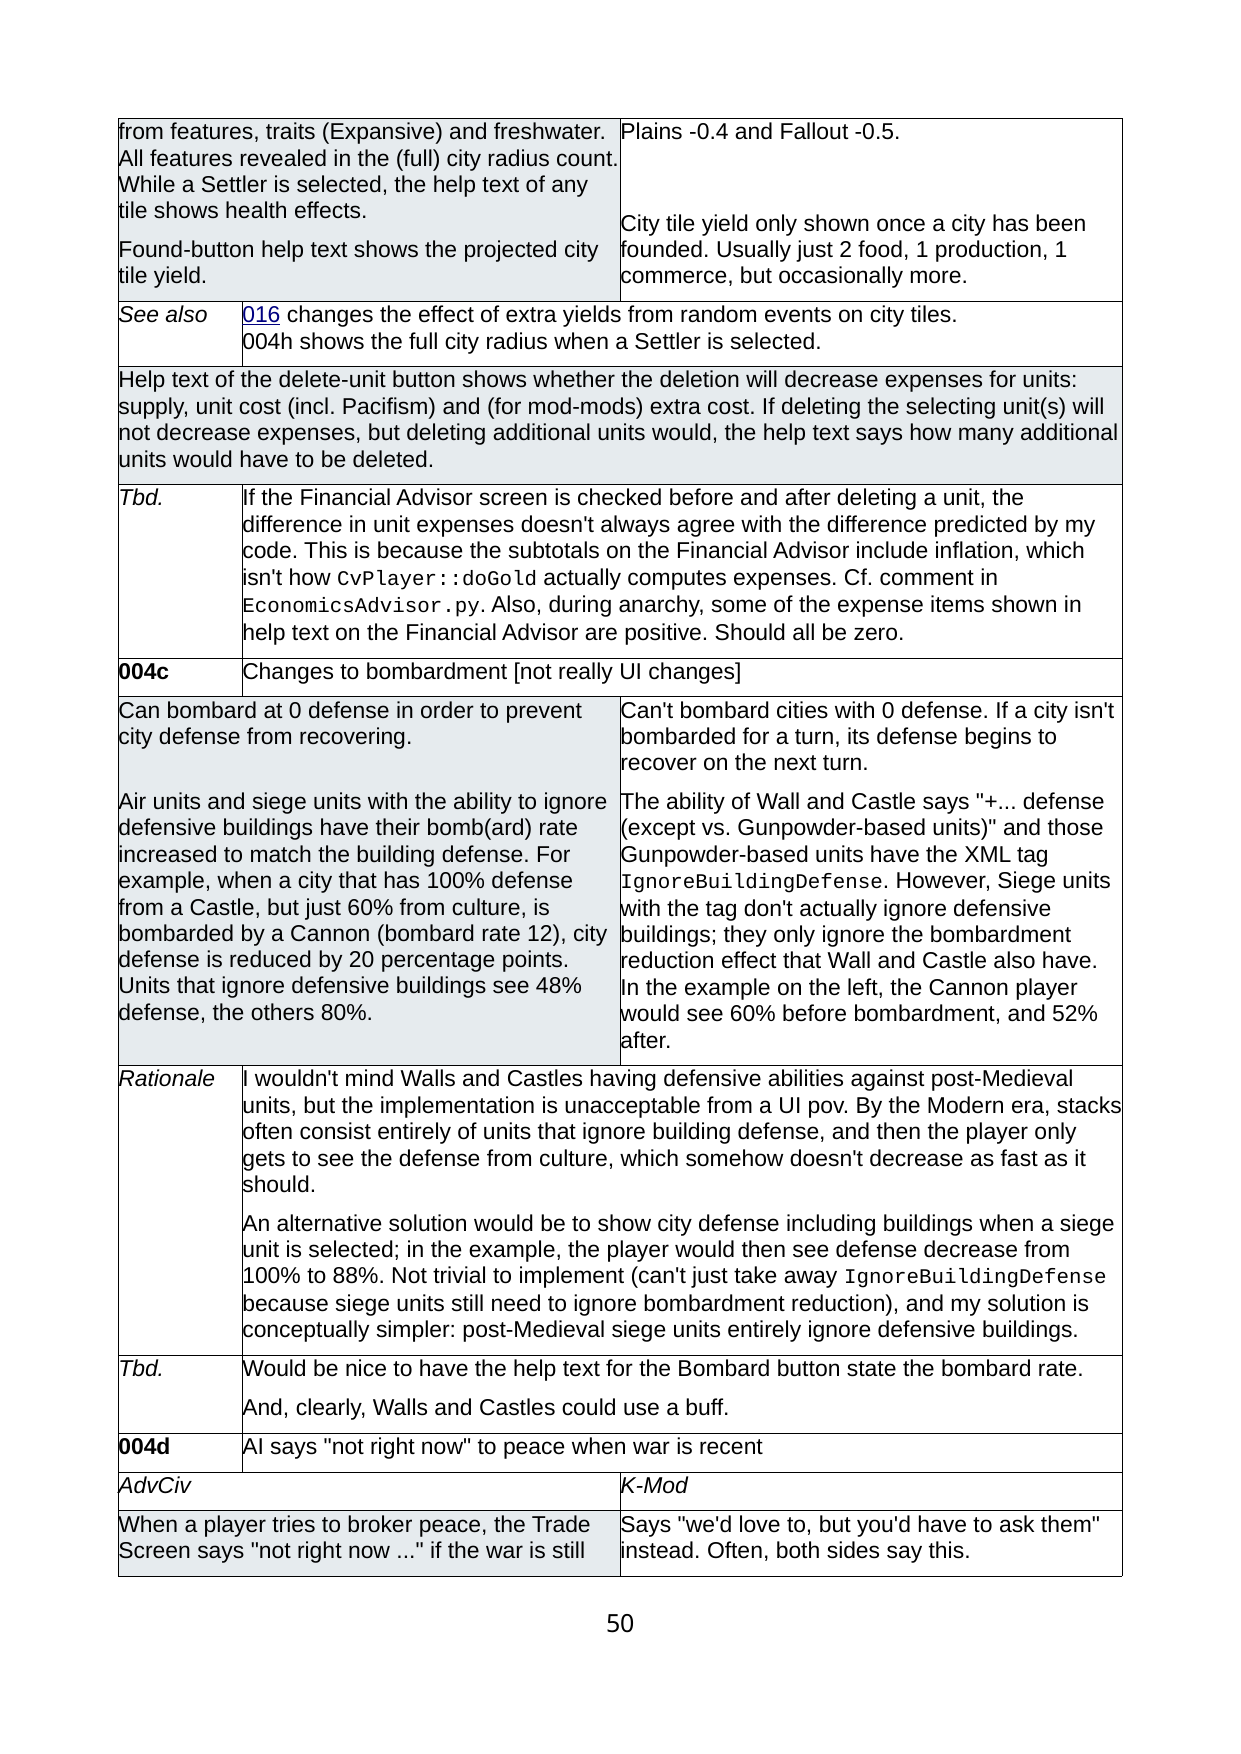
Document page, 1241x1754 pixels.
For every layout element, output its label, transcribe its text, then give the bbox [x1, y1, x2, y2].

table_cell Tbd. [119, 1356, 242, 1433]
table_cell Changes to bombardment [not really UI changes] [243, 659, 1122, 696]
table_cell Tbd. [119, 485, 242, 658]
table_cell Would be nice to have the help text for the Bombard button state the bombard rate. And, clearly, Walls and Castles could use a buff. [243, 1356, 1122, 1433]
table_cell from features, traits (Expansive) and freshwater. All features revealed in the (full) city radius count. While a Settler is selected, the help text of any tile shows health effects. Found-button help text shows the projected city tile yield. [119, 119, 620, 301]
table_cell Can't bombard cities with 0 defense. If a city isn't bombarded for a turn, its defense begins to recover on the next turn. The ability of Wall and Castle says "+... defense (except vs. Gunpowder-based units)" and those Gunpowder-based units have the XML tag IgnoreBuildingDefense. However, Siege units with the tag don't actually ignore defensive buildings; they only ignore the bombardment reduction effect that Wall and Castle also have. In the example on the left, the Cannon player would see 60% before bombardment, and 52% after. [621, 697, 1122, 1065]
table_cell AdvCiv [119, 1473, 620, 1510]
table_cell Help text of the delete-unit button shows whether the deletion will decrease expenses for units: supply, unit cost (incl. Pacifism) and (for mod-mods) extra cost. If deleting the selecting unit(s) will not decrease expenses, but deleting additional units would, the help text says how many additional units would have to be deleted. [119, 367, 1122, 484]
table_cell I wouldn't mind Walls and Castles having defensive abilities against post-Medieval units, but the implementation is unacceptable from a UI pov. By the Modern era, stacks often consist entirely of units that ignore building defense, and then the player only gets to see the defense from culture, which somehow doesn't decrease as fast as it should. An alternative solution would be to show city defense including buildings when a siege unit is selected; in the example, the player would then see defense decrease from 100% to 88%. Not trivial to implement (can't just take away IgnoreBuildingDefense because siege units still need to ignore bombardment reduction), and my solution is conceptually simpler: post-Medieval siege units entirely ignore defensive buildings. [243, 1066, 1122, 1355]
table_cell Rationale [119, 1066, 242, 1355]
table_cell 004c [119, 659, 242, 696]
table_cell Can bombard at 0 defense in order to prevent city defense from recovering. Air units and siege units with the ability to ignore defensive buildings have their bomb(ard) rate increased to match the building defense. For example, when a city that has 100% defense from a Castle, but just 60% from culture, is bombarded by a Cannon (bombard rate 12), city defense is reduced by 20 percentage points. Units that ignore defensive buildings see 48% defense, the others 80%. [119, 697, 620, 1065]
table_cell Plains -0.4 and Fallout -0.5. City tile yield only shown once a city has been founded. Usually just 2 food, 1 production, 1 commerce, but occasionally more. [621, 119, 1122, 301]
table_cell Says "we'd love to, but you'd have to ask them" instead. Often, both sides say this. [621, 1511, 1122, 1576]
table_cell K-Mod [621, 1473, 1122, 1510]
table_cell When a player tries to broker peace, the Trade Screen says "not right now ..." if the war is still [119, 1511, 620, 1576]
table_cell AI says "not right now" to peace when war is recent [243, 1434, 1122, 1472]
table_cell 004d [119, 1434, 242, 1472]
table_cell See also [119, 302, 242, 366]
table_cell If the Financial Advisor screen is checked before and after deleting a unit, the difference in unit expenses doesn't always agree with the difference predicted by my code. This is because the subtotals on the Financial Advisor include inflation, which isn't how CvPlayer::doGold actually computes expenses. Cf. comment in EconomicsAdvisor.py. Also, during anarchy, some of the expense items shown in help text on the Financial Advisor are positive. Should all be zero. [243, 485, 1122, 658]
table_cell 016 changes the effect of extra yields from random events on city tiles. 004h shows the full city radius when a Settler is selected. [243, 302, 1122, 366]
